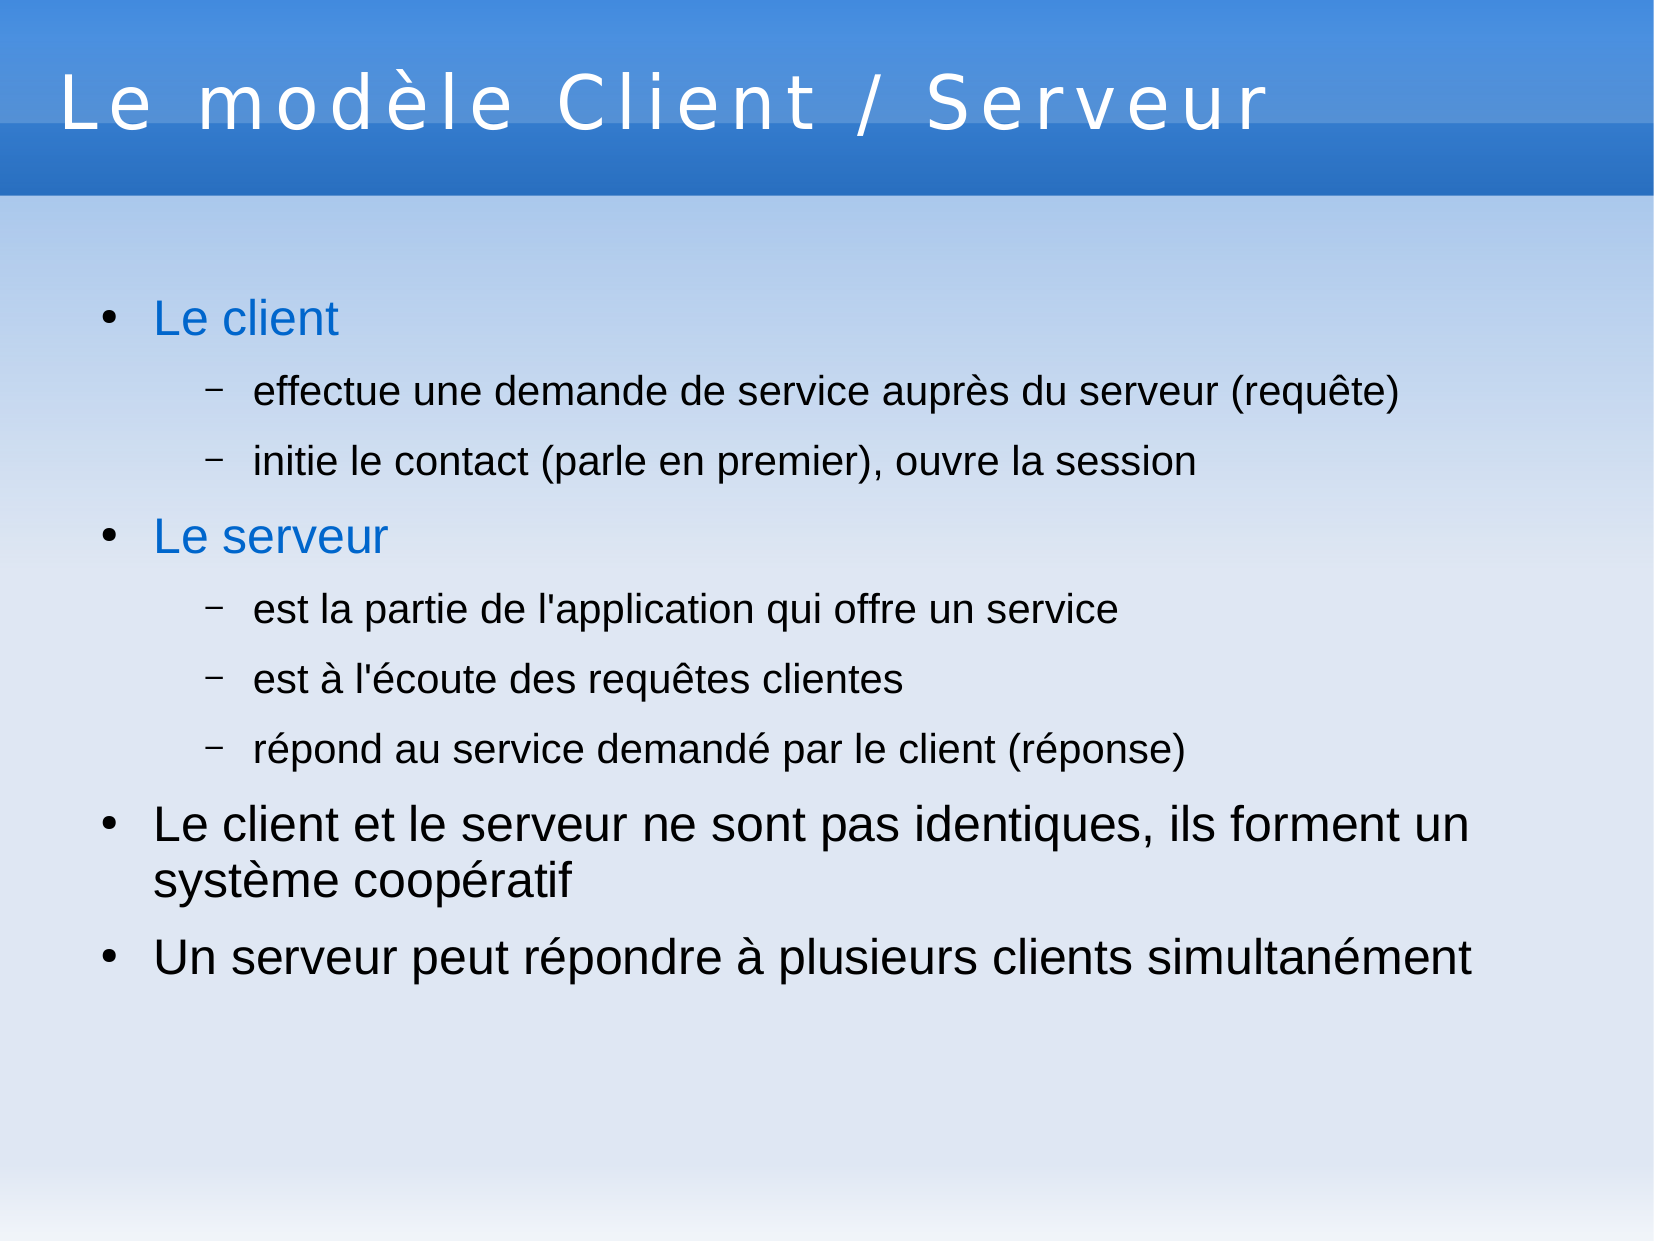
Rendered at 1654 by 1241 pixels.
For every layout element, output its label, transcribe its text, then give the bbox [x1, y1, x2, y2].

title Le modèle Client / Serveur [59, 29, 1270, 178]
picture [0, 0, 1654, 1241]
list Le client effectue une demande de service auprès du serveur (requête) initie le contact (parle en premier), ouvre la session Le serveur est la partie de l'application qui offre un service est à l'écoute des requêtes clientes répond au service demandé par le client (réponse) Le client et le serveur ne sont pas identiques, ils forment un système coopératif Un serveur peut répondre à plusieurs clients simultanément [82, 290, 1571, 1109]
